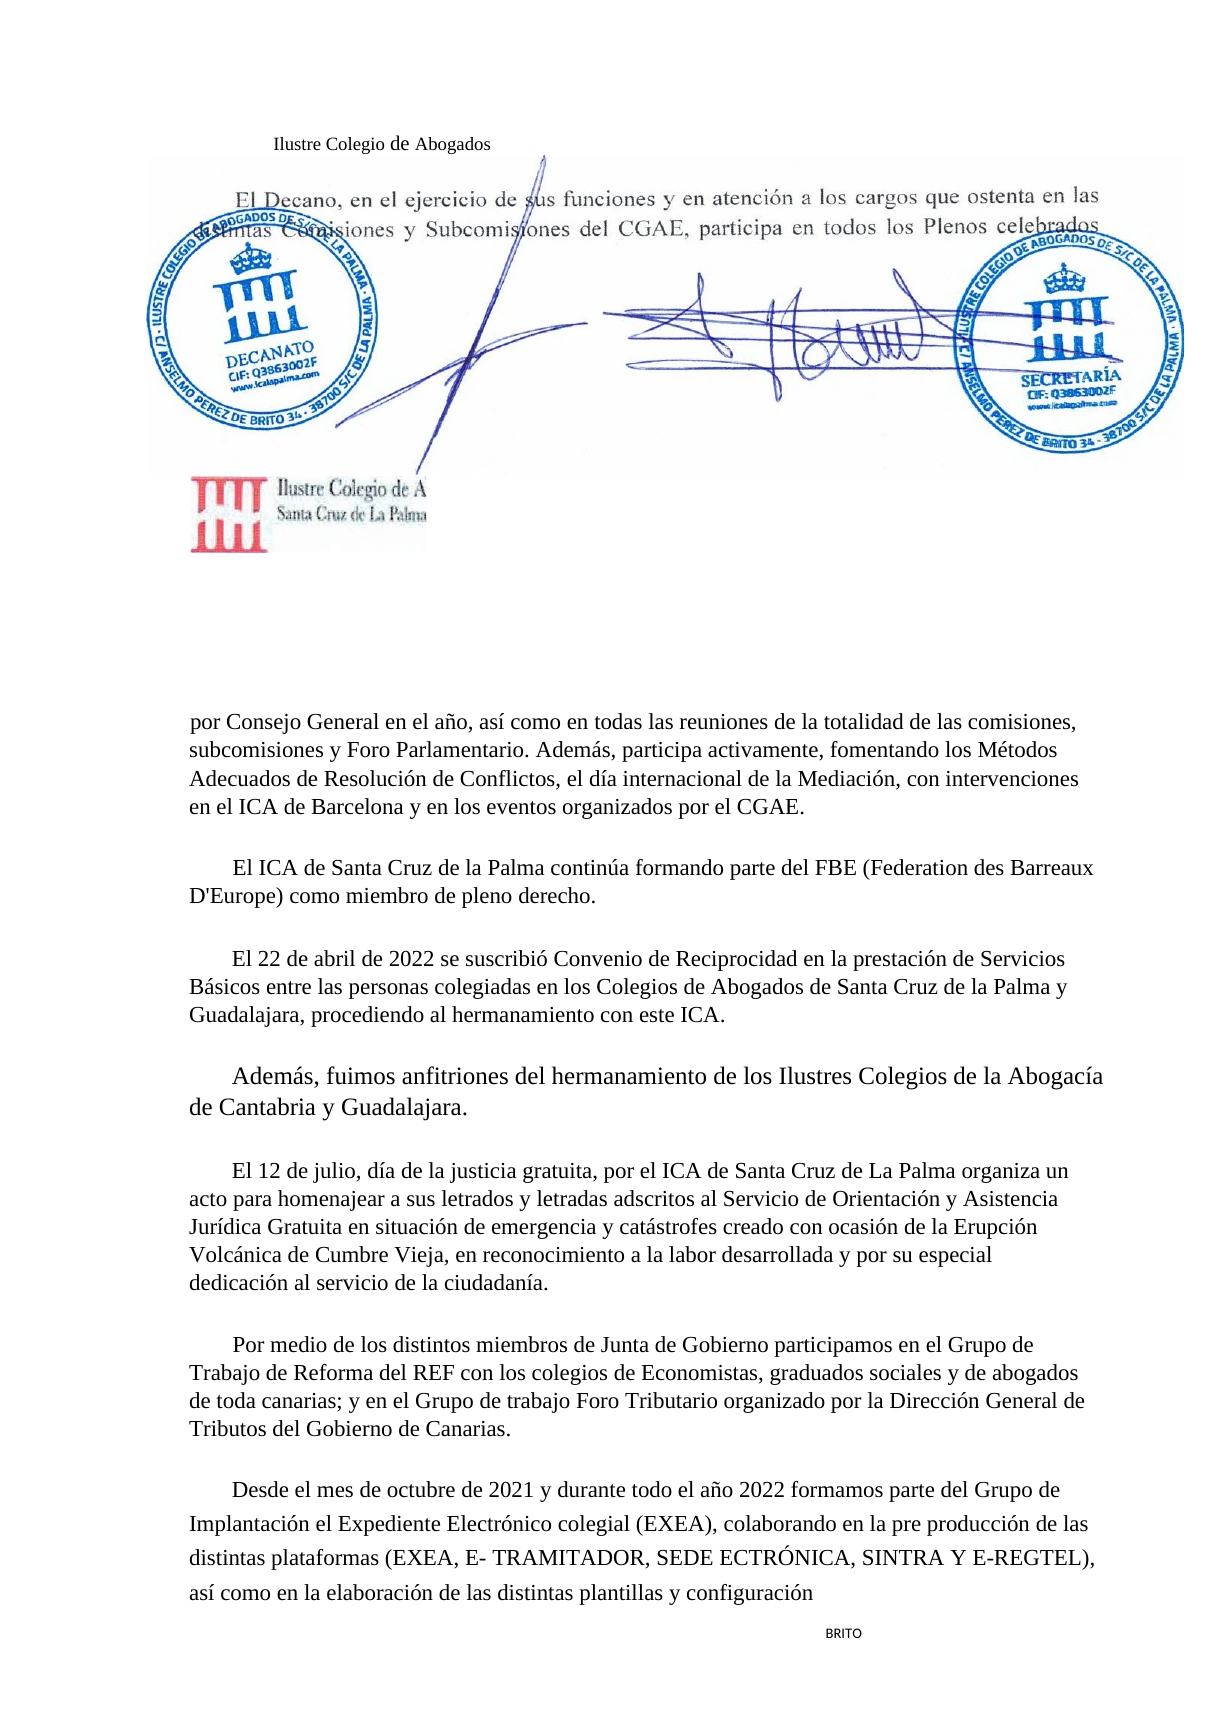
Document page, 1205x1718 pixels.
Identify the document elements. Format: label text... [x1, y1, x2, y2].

text El 22 de abril de 2022 se suscribió Convenio de Reciprocidad en la prestación de Servicios Básicos entre las personas colegiadas en los Colegios de Abogados de Santa Cruz de la Palma y Guadalajara, procediendo al hermanamiento con este ICA. [189, 945, 1095, 1027]
text Por medio de los distintos miembros de Junta de Gobierno participamos en el Grupo de Trabajo de Reforma del REF con los colegios de Economistas, graduados sociales y de abogados de toda canarias; y en el Grupo de trabajo Foro Tributario organizado por la Dirección General de Tributos del Gobierno de Canarias. [189, 1331, 1096, 1442]
text Desde el mes de octubre de 2021 y durante todo el año 2022 formamos parte del Grupo de Implantación el Expediente Electrónico colegial (EXEA), colaborando en la pre producción de las distintas plataformas (EXEA, E- TRAMITADOR, SEDE ECTRÓNICA, SINTRA Y E-REGTEL), así como en la elaboración de las distintas plantillas y configuración [189, 1476, 1096, 1605]
text Además, fuimos anfitriones del hermanamiento de los Ilustres Colegios de la Abogacía de Cantabria y Guadalajara. [189, 1061, 1106, 1121]
text El ICA de Santa Cruz de la Palma continúa formando parte del FBE (Federation des Barreaux D'Europe) como miembro de pleno derecho. [189, 854, 1106, 909]
text por Consejo General en el año, así como en todas las reuniones de la totalidad de las comisiones, subcomisiones y Foro Parlamentario. Además, participa activamente, fomentando los Métodos Adecuados de Resolución de Conflictos, el día internacional de la Mediación, con intervenciones en el ICA de Barcelona y en los eventos organizados por el CGAE. [189, 708, 1096, 819]
text El 12 de julio, día de la justicia gratuita, por el ICA de Santa Cruz de La Palma organiza un acto para homenajear a sus letrados y letradas adscritos al Servicio de Orientación y Asistencia Jurídica Gratuita en situación de emergencia y catástrofes creado con ocasión de la Erupción Volcánica de Cumbre Vieja, en reconocimiento a la labor desarrollada y por su especial dedicación al servicio de la ciudadanía. [189, 1157, 1095, 1296]
